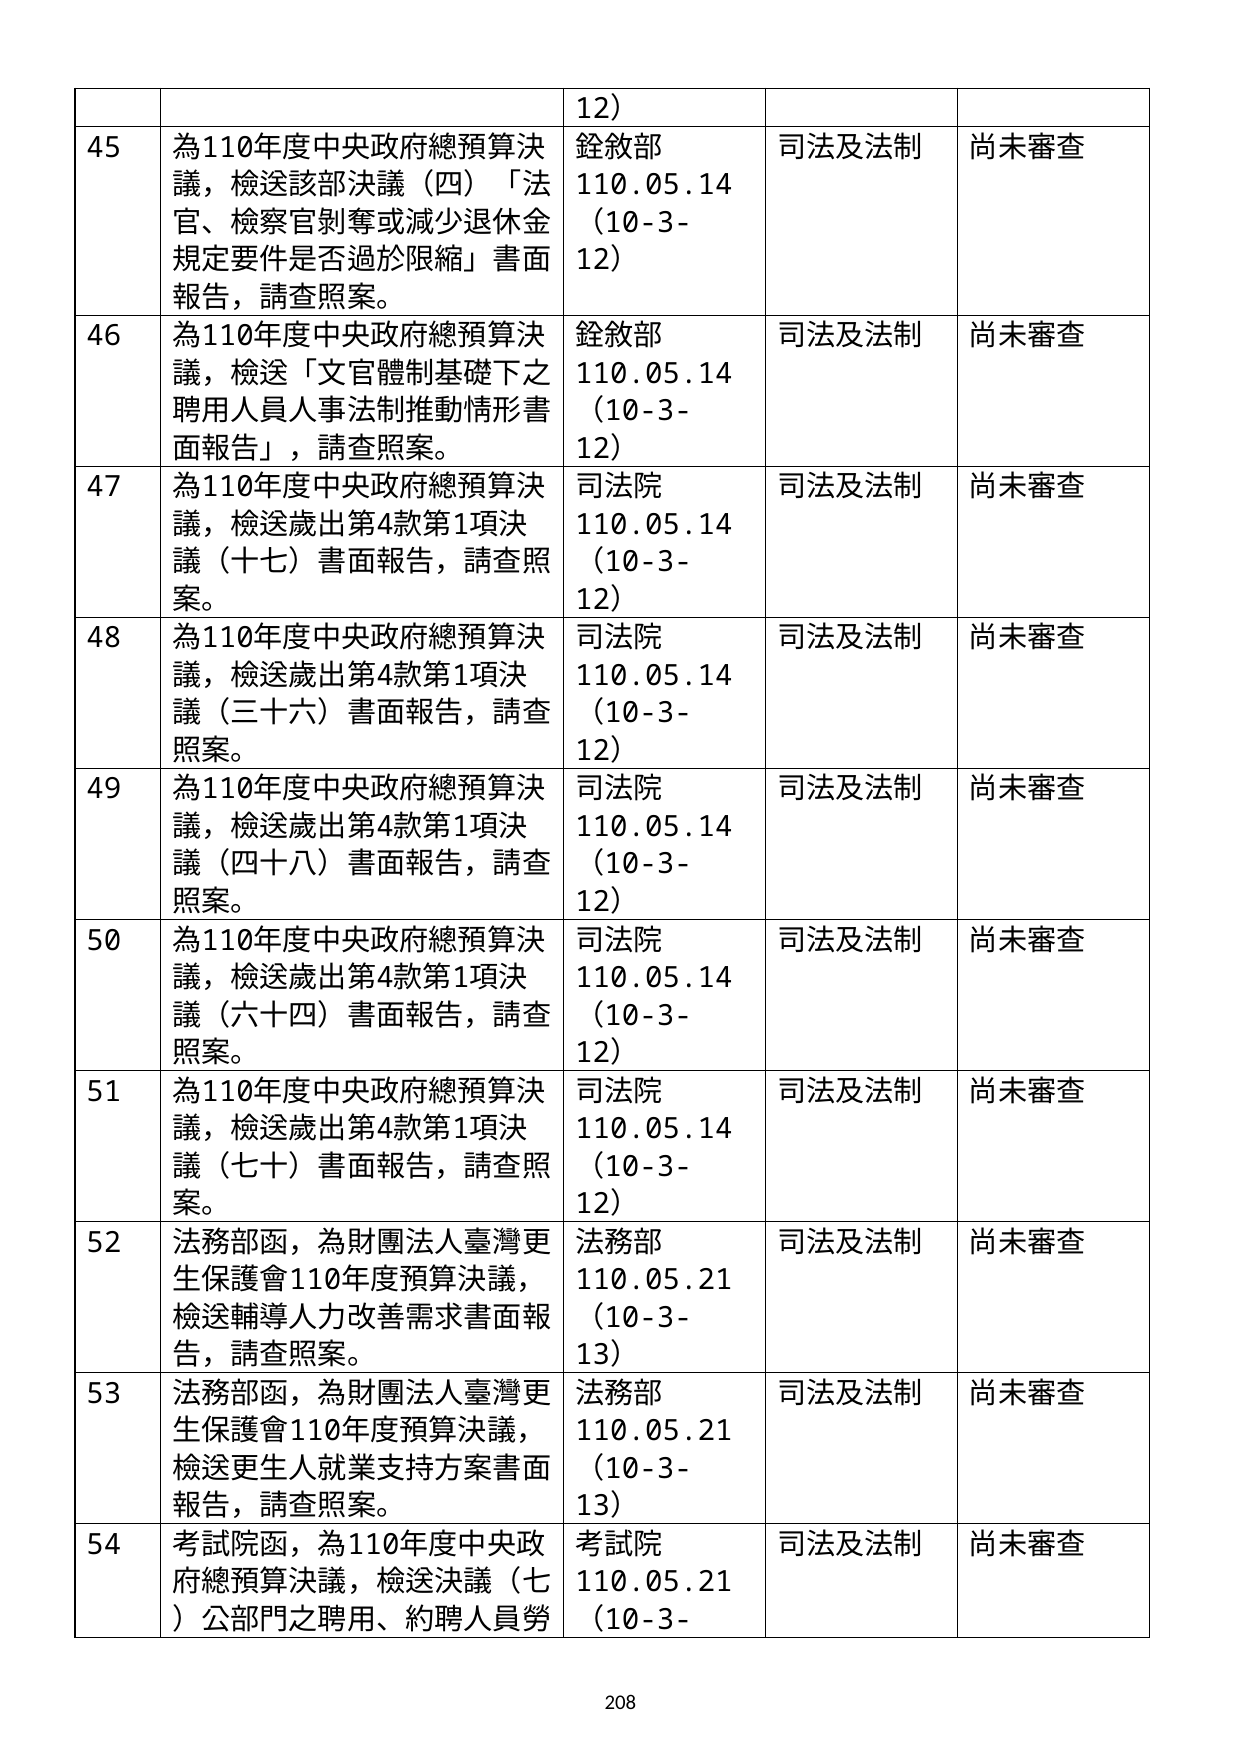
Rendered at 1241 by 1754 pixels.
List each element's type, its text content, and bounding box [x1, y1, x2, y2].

table_cell [958, 89, 1149, 126]
table_cell 51 [76, 1071, 160, 1221]
table_cell 為110年度中央政府總預算決議，檢送「文官體制基礎下之聘用人員人事法制推動情形書面報告」，請查照案。 [161, 316, 563, 466]
table_cell 司法院 110.05.14 （10-3-12） [564, 1071, 765, 1221]
table_cell 尚未審查 [958, 1524, 1149, 1637]
table_cell 考試院函，為110年度中央政府總預算決議，檢送決議（七）公部門之聘用、約聘人員勞 [161, 1524, 563, 1637]
table_cell 法務部函，為財團法人臺灣更生保護會110年度預算決議，檢送輔導人力改善需求書面報告，請查照案。 [161, 1222, 563, 1372]
table_cell 司法及法制 [766, 467, 957, 617]
table_cell 尚未審查 [958, 1071, 1149, 1221]
table_cell 法務部 110.05.21 （10-3-13） [564, 1222, 765, 1372]
table_cell 45 [76, 127, 160, 315]
table_cell 54 [76, 1524, 160, 1637]
table_cell 50 [76, 920, 160, 1070]
table_cell 為110年度中央政府總預算決議，檢送該部決議（四）「法官、檢察官剝奪或減少退休金規定要件是否過於限縮」書面報告，請查照案。 [161, 127, 563, 315]
table_cell 司法及法制 [766, 1373, 957, 1523]
table_cell 銓敘部 110.05.14 （10-3-12） [564, 127, 765, 315]
table_cell 為110年度中央政府總預算決議，檢送歲出第4款第1項決議（三十六）書面報告，請查照案。 [161, 618, 563, 768]
table_cell [161, 89, 563, 126]
table_cell 司法院 110.05.14 （10-3-12） [564, 467, 765, 617]
table_cell 尚未審查 [958, 1373, 1149, 1523]
table_cell 53 [76, 1373, 160, 1523]
table_cell 12） [564, 89, 765, 126]
table_cell 47 [76, 467, 160, 617]
table_cell 尚未審查 [958, 618, 1149, 768]
table_cell 為110年度中央政府總預算決議，檢送歲出第4款第1項決議（十七）書面報告，請查照案。 [161, 467, 563, 617]
table_cell 尚未審查 [958, 1222, 1149, 1372]
table_cell 法務部函，為財團法人臺灣更生保護會110年度預算決議，檢送更生人就業支持方案書面報告，請查照案。 [161, 1373, 563, 1523]
table_cell 司法及法制 [766, 127, 957, 315]
table_cell 為110年度中央政府總預算決議，檢送歲出第4款第1項決議（六十四）書面報告，請查照案。 [161, 920, 563, 1070]
table_cell 尚未審查 [958, 769, 1149, 919]
table_cell 尚未審查 [958, 316, 1149, 466]
table_cell 司法及法制 [766, 1222, 957, 1372]
table_cell 法務部 110.05.21 （10-3-13） [564, 1373, 765, 1523]
table_cell 司法及法制 [766, 1524, 957, 1637]
table_cell 48 [76, 618, 160, 768]
table_cell 為110年度中央政府總預算決議，檢送歲出第4款第1項決議（七十）書面報告，請查照案。 [161, 1071, 563, 1221]
table_cell 司法及法制 [766, 618, 957, 768]
table_cell 司法及法制 [766, 769, 957, 919]
table_cell 司法及法制 [766, 1071, 957, 1221]
table_cell 司法院 110.05.14 （10-3-12） [564, 920, 765, 1070]
table_cell 考試院 110.05.21 （10-3- [564, 1524, 765, 1637]
table_cell 銓敘部 110.05.14 （10-3-12） [564, 316, 765, 466]
table_cell [76, 89, 160, 126]
table_cell 司法院 110.05.14 （10-3-12） [564, 618, 765, 768]
table_cell 49 [76, 769, 160, 919]
table_cell 尚未審查 [958, 467, 1149, 617]
table_cell 司法及法制 [766, 920, 957, 1070]
table_cell 為110年度中央政府總預算決議，檢送歲出第4款第1項決議（四十八）書面報告，請查照案。 [161, 769, 563, 919]
table_cell 尚未審查 [958, 920, 1149, 1070]
table_cell [766, 89, 957, 126]
table_cell 司法及法制 [766, 316, 957, 466]
table_cell 46 [76, 316, 160, 466]
table_cell 司法院 110.05.14 （10-3-12） [564, 769, 765, 919]
table_cell 尚未審查 [958, 127, 1149, 315]
table_cell 52 [76, 1222, 160, 1372]
